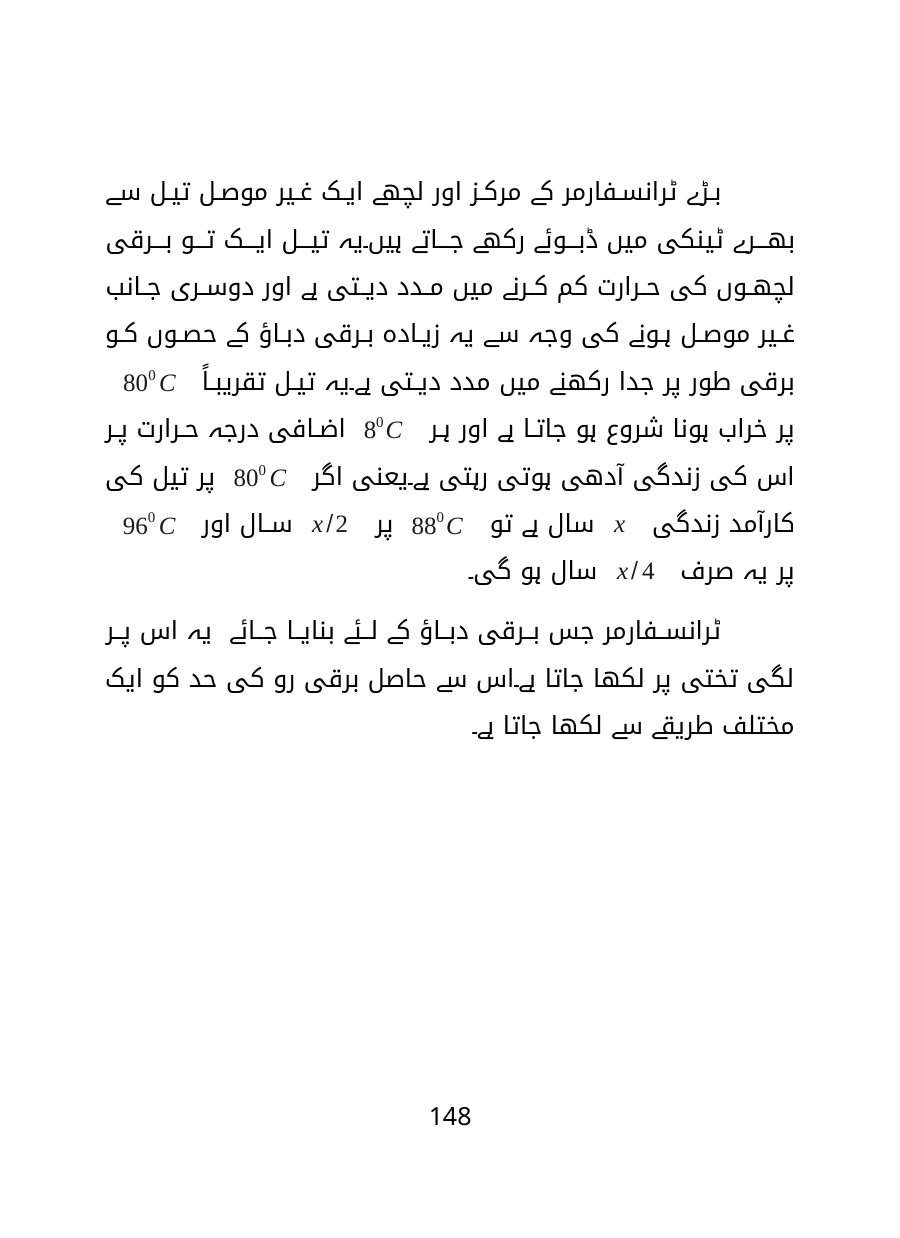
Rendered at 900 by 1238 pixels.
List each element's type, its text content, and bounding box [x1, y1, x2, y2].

text ٹرانسفارمر جس برقی دباؤ کے لئے بنایا جائے یہ اس پر لگی تختی پر لکھا جاتا ہے۔اس سے حاصل برقی رو کی حد کو ایک مختلف طریقے سے لکھا جاتا ہے۔ [105, 608, 795, 750]
text بڑے ٹرانسفارمر کے مرکز اور لچھے ایک غیر موصل تیل سے بھرے ٹینکی میں ڈبوئے رکھے جاتے ہیں۔یہ تیل ایک تو برقی لچھوں کی حرارت کم کرنے میں مدد دیتی ہے اور دوسری جانب غیر موصل ہونے کی وجہ سے یہ زیادہ برقی دباؤ کے حصوں کو برقی طور پر جدا رکھنے میں مدد دیتی ہے۔یہ تیل تقریباً پر خراب ہونا شروع ہو جاتا ہے اور ہر اضافی درجہ حرارت پر اس کی زندگی آدھی ہوتی رہتی ہے۔یعنی اگر پر تیل کی کارآمد زندگی سال ہے تو پر سال اور پر یہ صرف سال ہو گی۔ [105, 168, 795, 595]
